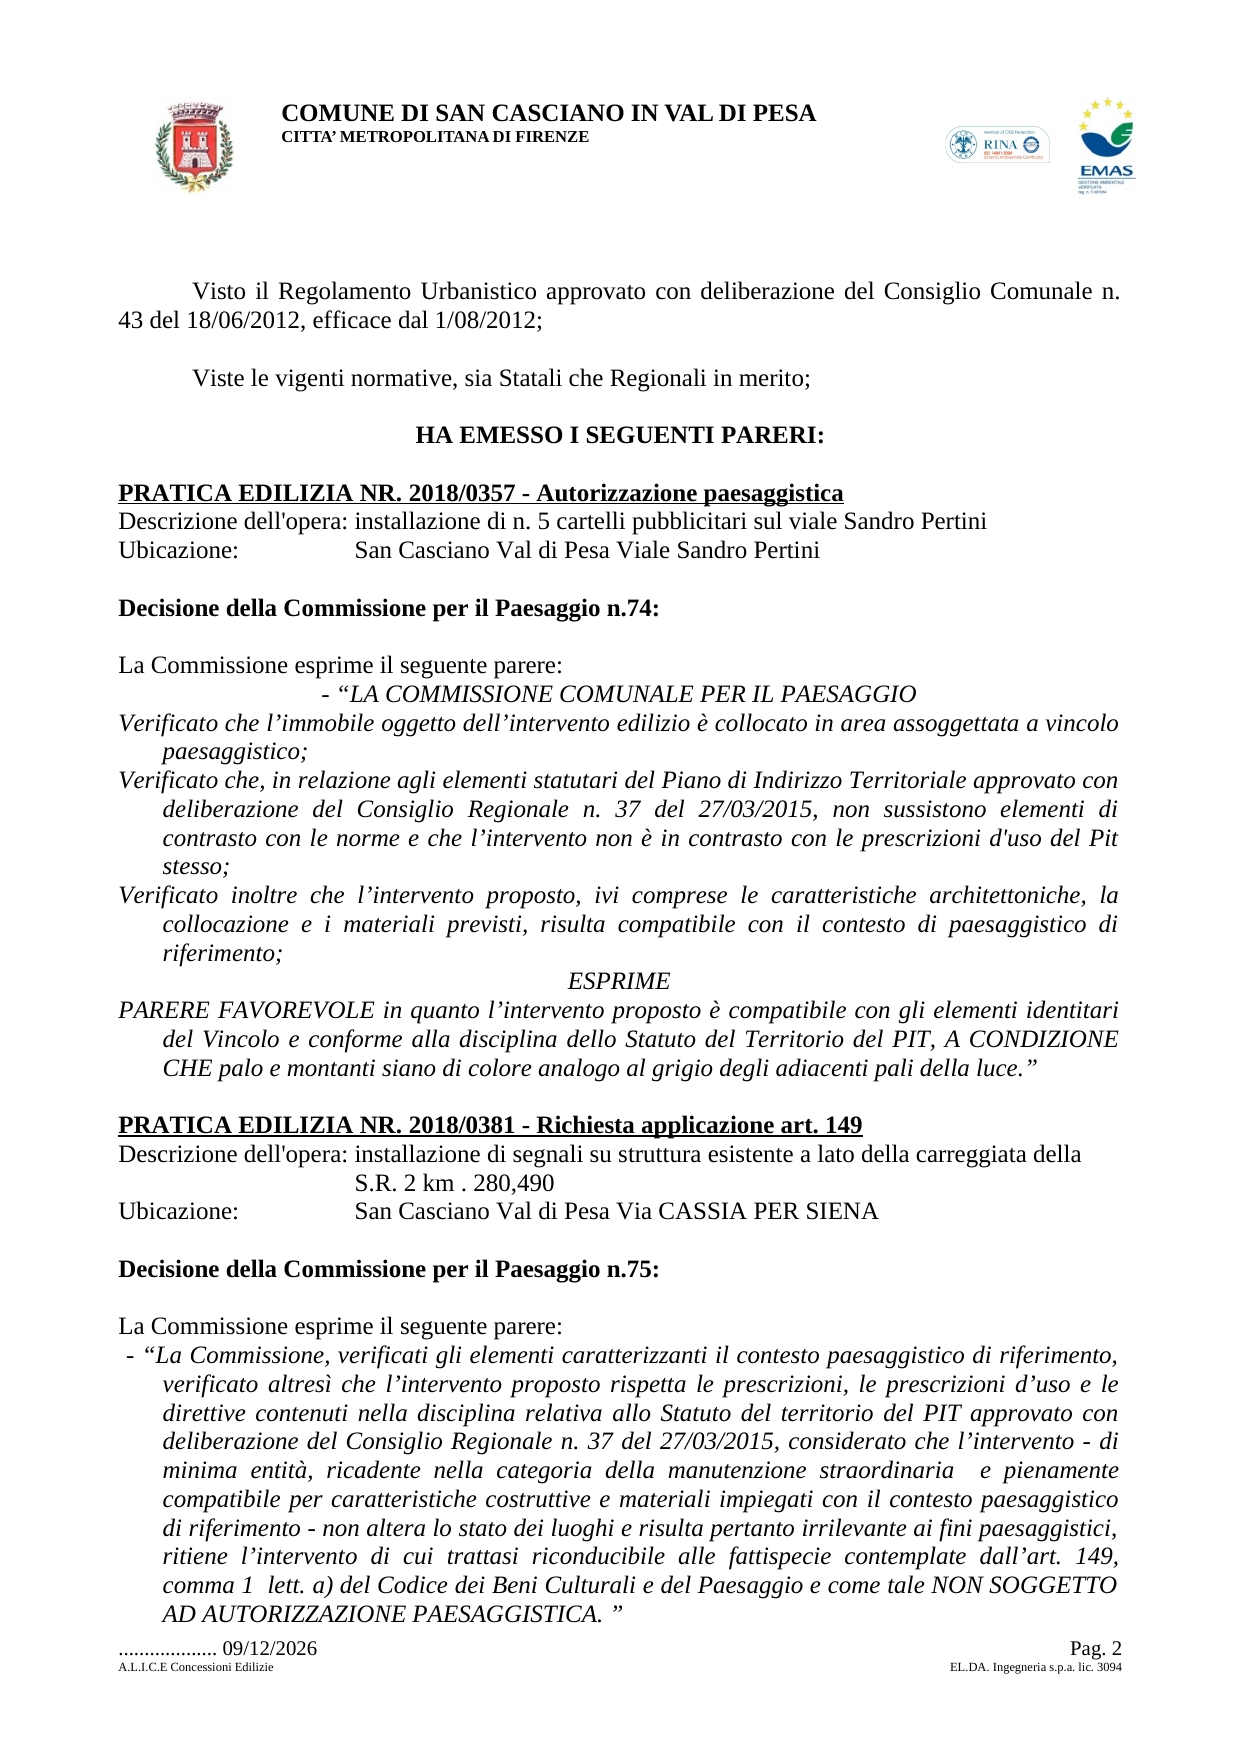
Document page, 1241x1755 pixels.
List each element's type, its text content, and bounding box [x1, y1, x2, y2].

text PRATICA EDILIZIA NR. 2018/0357 - Autorizzazione paesaggistica [118, 478, 1122, 506]
text La Commissione esprime il seguente parere: [118, 650, 1122, 679]
text PRATICA EDILIZIA NR. 2018/0381 - Richiesta applicazione art. 149 [118, 1110, 1122, 1139]
text Ubicazione: San Casciano Val di Pesa Viale Sandro Pertini [118, 535, 1122, 564]
text Ubicazione: San Casciano Val di Pesa Via CASSIA PER SIENA [118, 1196, 1122, 1225]
text ESPRIME [118, 966, 1122, 995]
text Visto il Regolamento Urbanistico approvato con deliberazione del Consiglio Comunale n. 43 del 18/06/2012, efficace dal 1/08/2012; [118, 276, 1122, 334]
text La Commissione esprime il seguente parere: [118, 1311, 1122, 1340]
text Descrizione dell'opera: installazione di segnali su struttura esistente a lato della carreggiata della S.R. 2 km . 280,490 [118, 1139, 1122, 1196]
text Viste le vigenti normative, sia Statali che Regionali in merito; [118, 363, 1122, 391]
text Decisione della Commissione per il Paesaggio n.74: [118, 593, 1122, 621]
text PARERE FAVOREVOLE in quanto l’intervento proposto è compatibile con gli elementi identitari del Vincolo e conforme alla disciplina dello Statuto del Territorio del PIT, A CONDIZIONE CHE palo e montanti siano di colore analogo al grigio degli adiacenti pali della luce.” [118, 995, 1122, 1081]
text Verificato inoltre che l’intervento proposto, ivi comprese le caratteristiche architettoniche, la collocazione e i materiali previsti, risulta compatibile con il contesto di paesaggistico di riferimento; [118, 880, 1122, 966]
text Descrizione dell'opera: installazione di n. 5 cartelli pubblicitari sul viale Sandro Pertini [118, 506, 1122, 535]
text Verificato che l’immobile oggetto dell’intervento edilizio è collocato in area assoggettata a vincolo paesaggistico; [118, 708, 1122, 765]
text - “LA COMMISSIONE COMUNALE PER IL PAESAGGIO [118, 679, 1122, 708]
text Decisione della Commissione per il Paesaggio n.75: [118, 1254, 1122, 1283]
text Verificato che, in relazione agli elementi statutari del Piano di Indirizzo Territoriale approvato con deliberazione del Consiglio Regionale n. 37 del 27/03/2015, non sussistono elementi di contrasto con le norme e che l’intervento non è in contrasto con le prescrizioni d'uso del Pit stesso; [118, 765, 1122, 880]
text - “La Commissione, verificati gli elementi caratterizzanti il contesto paesaggistico di riferimento, verificato altresì che l’intervento proposto rispetta le prescrizioni, le prescrizioni d’uso e le direttive contenuti nella disciplina relativa allo Statuto del territorio del PIT approvato con deliberazione del Consiglio Regionale n. 37 del 27/03/2015, considerato che l’intervento - di minima entità, ricadente nella categoria della manutenzione straordinaria e pienamente compatibile per caratteristiche costruttive e materiali impiegati con il contesto paesaggistico di riferimento - non altera lo stato dei luoghi e risulta pertanto irrilevante ai fini paesaggistici, ritiene l’intervento di cui trattasi riconducibile alle fattispecie contemplate dall’art. 149, comma 1 lett. a) del Codice dei Beni Culturali e del Paesaggio e come tale NON SOGGETTO AD AUTORIZZAZIONE PAESAGGISTICA. ” [118, 1340, 1122, 1628]
text HA EMESSO I SEGUENTI PARERI: [118, 420, 1122, 449]
